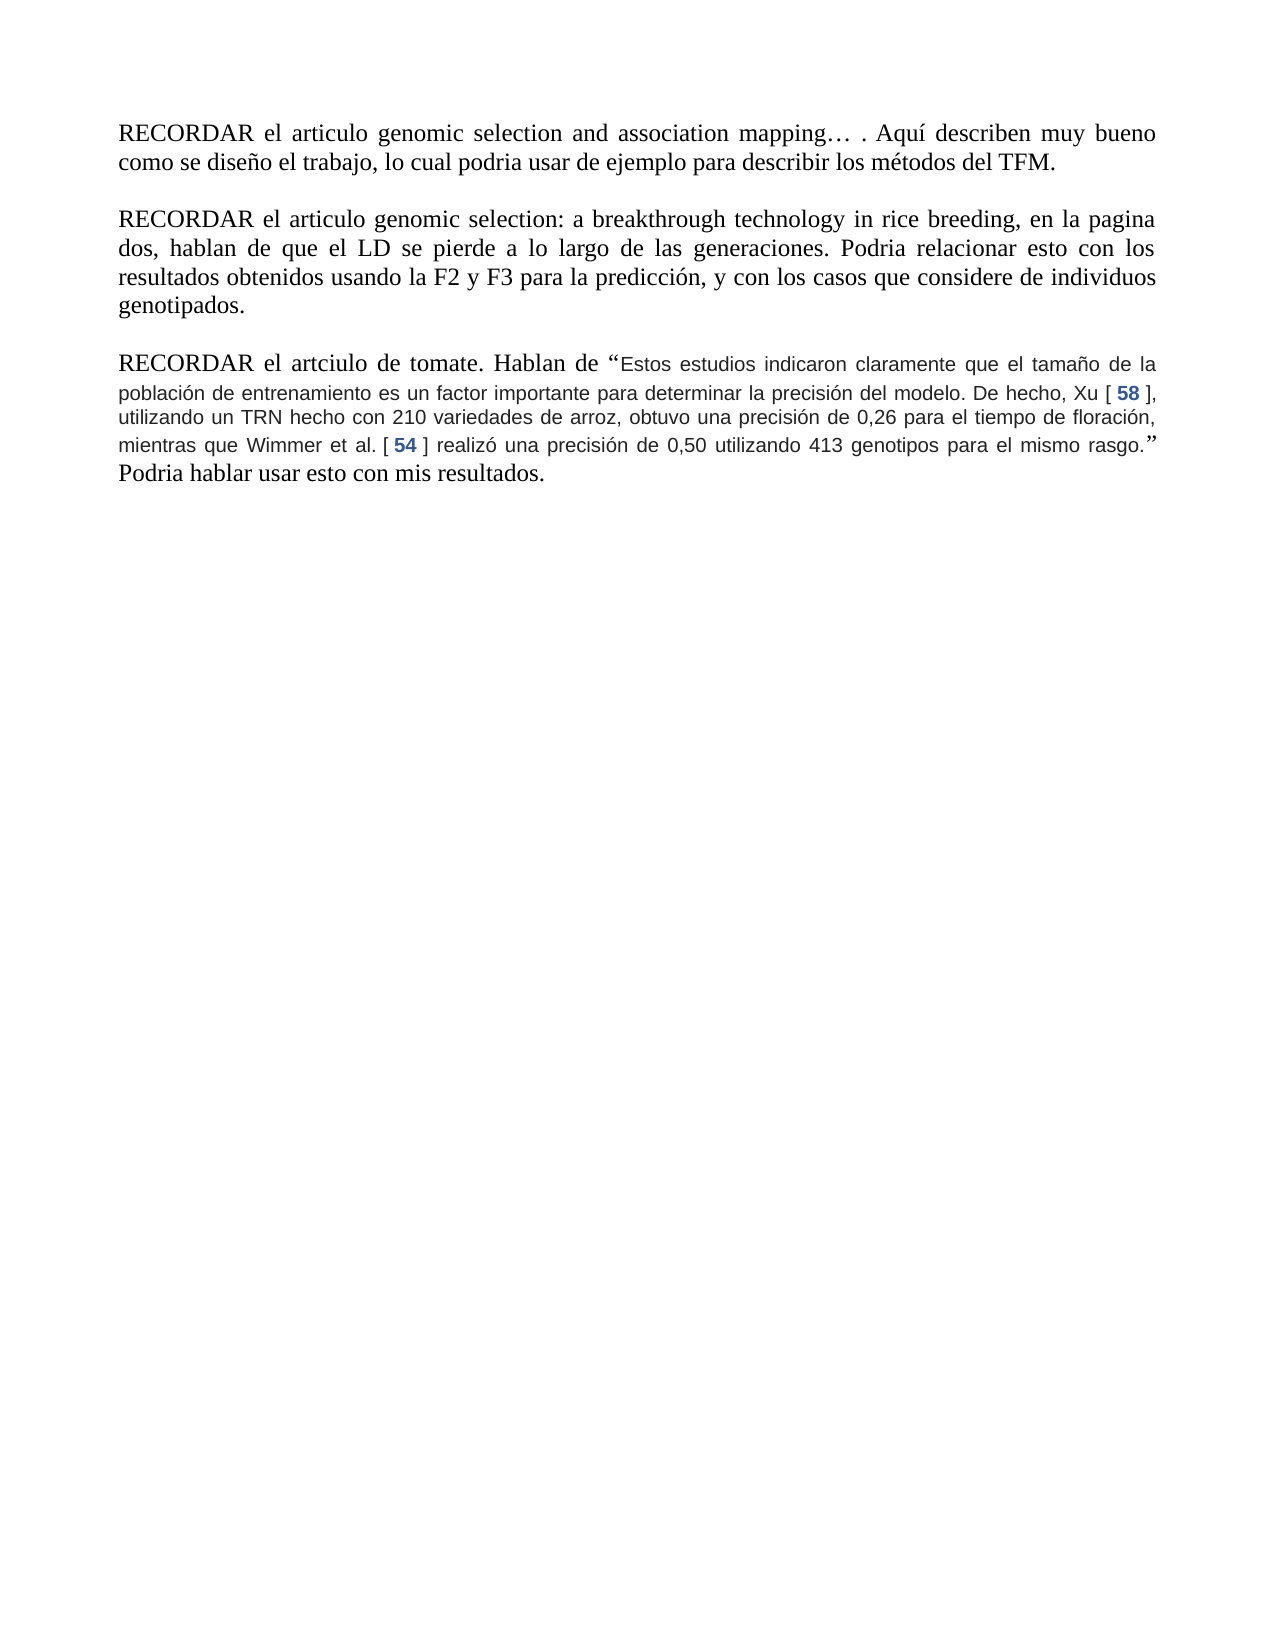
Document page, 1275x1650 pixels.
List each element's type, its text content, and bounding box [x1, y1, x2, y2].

text RECORDAR el articulo genomic selection: a breakthrough technology in rice breeding, en la pagina dos, hablan de que el LD se pierde a lo largo de las generaciones. Podria relacionar esto con los resultados obtenidos usando la F2 y F3 para la predicción, y con los casos que considere de individuos genotipados. [118, 204, 1157, 319]
text RECORDAR el articulo genomic selection and association mapping… . Aquí describen muy bueno como se diseño el trabajo, lo cual podria usar de ejemplo para describir los métodos del TFM. [118, 118, 1157, 176]
text RECORDAR el artciulo de tomate. Hablan de “Estos estudios indicaron claramente que el tamaño de la población de entrenamiento es un factor importante para determinar la precisión del modelo. De hecho, Xu [ 58 ], utilizando un TRN hecho con 210 variedades de arroz, obtuvo una precisión de 0,26 para el tiempo de floración, mientras que Wimmer et al. [ 54 ] realizó una precisión de 0,50 utilizando 413 genotipos para el mismo rasgo.” Podria hablar usar esto con mis resultados. [118, 348, 1157, 486]
